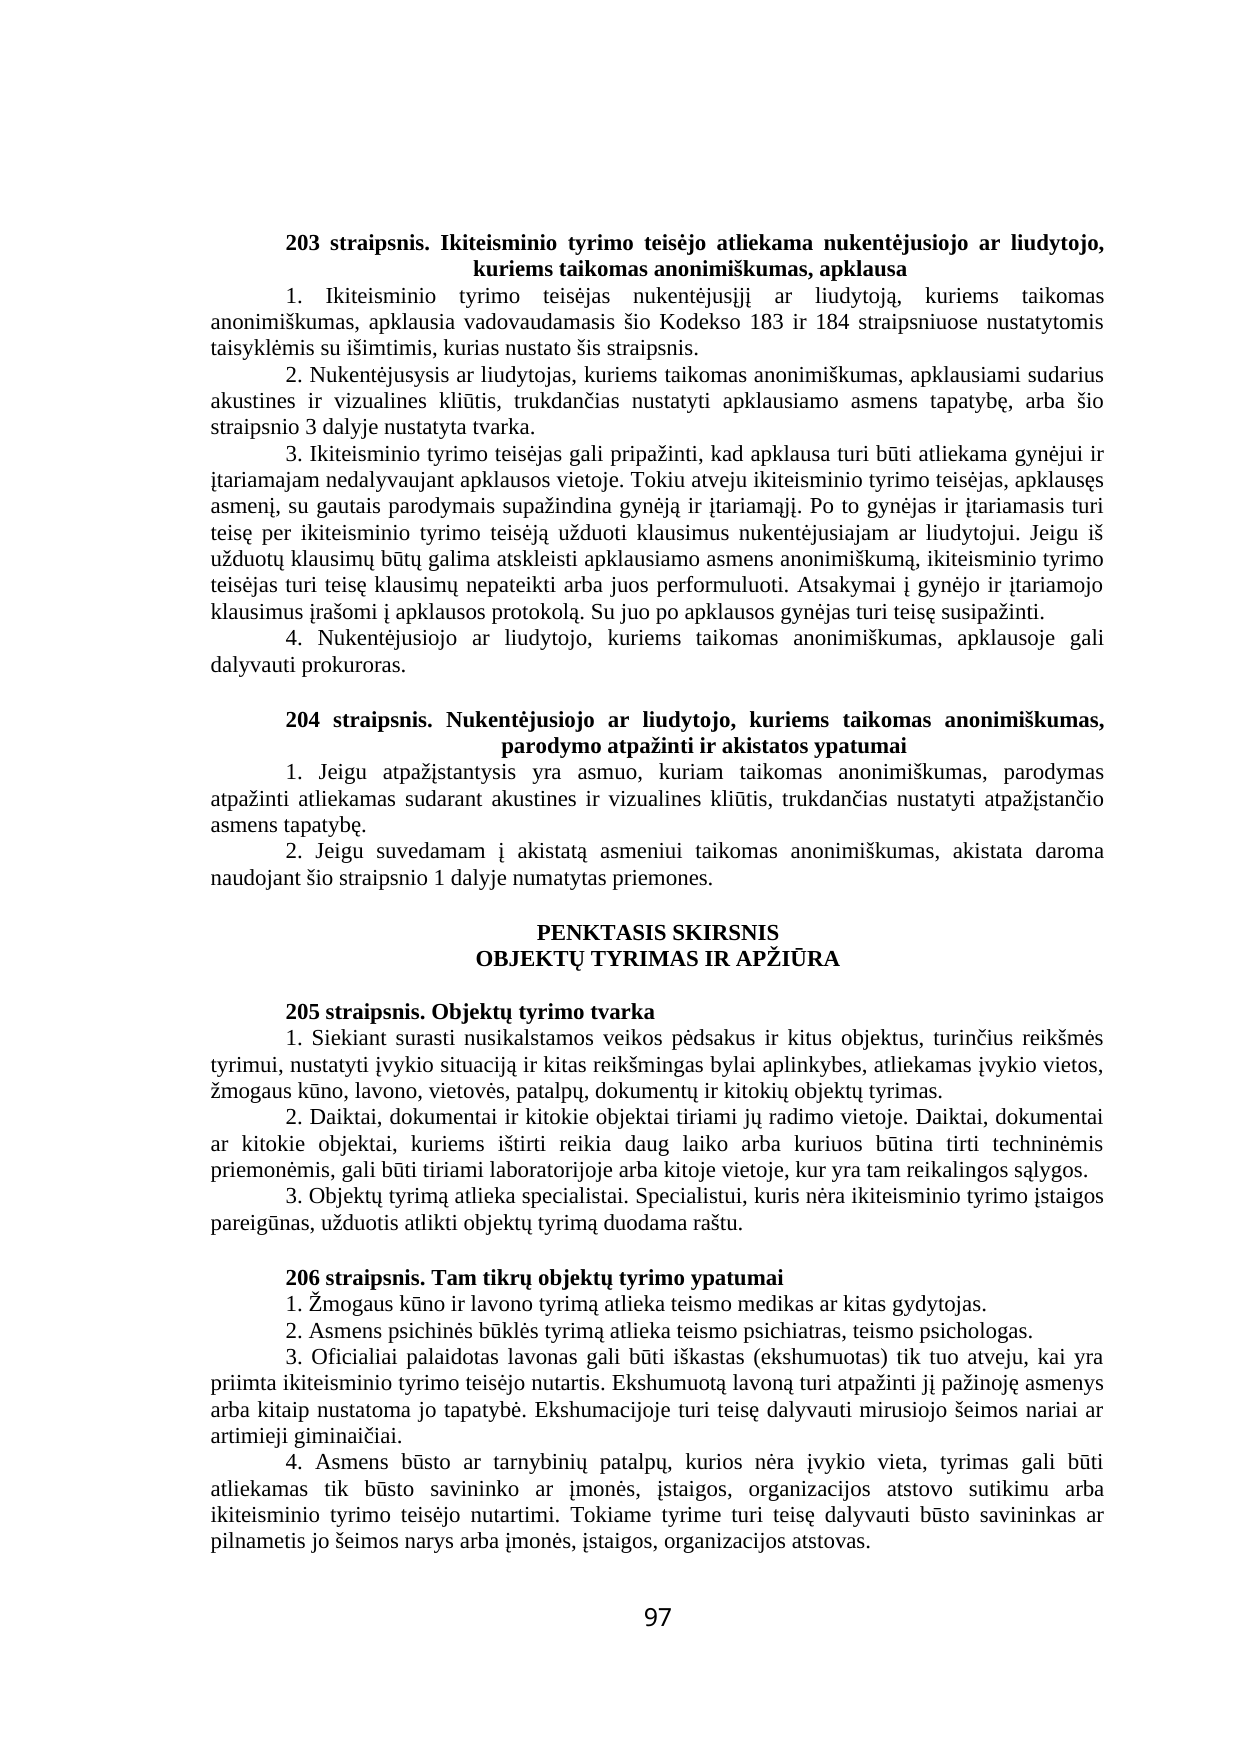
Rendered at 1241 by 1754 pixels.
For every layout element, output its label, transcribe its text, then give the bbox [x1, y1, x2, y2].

text 4. Asmens būsto ar tarnybinių patalpų, kurios nėra įvykio vieta, tyrimas gali būti atliekamas tik būsto savininko ar įmonės, įstaigos, organizacijos atstovo sutikimu arba ikiteisminio tyrimo teisėjo nutartimi. Tokiame tyrime turi teisę dalyvauti būsto savininkas ar pilnametis jo šeimos narys arba įmonės, įstaigos, organizacijos atstovas. [210, 1448, 1105, 1554]
text 205 straipsnis. Objektų tyrimo tvarka [210, 998, 1105, 1024]
text 4. Nukentėjusiojo ar liudytojo, kuriems taikomas anonimiškumas, apklausoje gali dalyvauti prokuroras. [210, 624, 1105, 677]
text 3. Objektų tyrimą atlieka specialistai. Specialistui, kuris nėra ikiteisminio tyrimo įstaigos pareigūnas, užduotis atlikti objektų tyrimą duodama raštu. [210, 1182, 1105, 1235]
text 1. Žmogaus kūno ir lavono tyrimą atlieka teismo medikas ar kitas gydytojas. [210, 1290, 1105, 1317]
text 2. Daiktai, dokumentai ir kitokie objektai tiriami jų radimo vietoje. Daiktai, dokumentai ar kitokie objektai, kuriems ištirti reikia daug laiko arba kuriuos būtina tirti techninėmis priemonėmis, gali būti tiriami laboratorijoje arba kitoje vietoje, kur yra tam reikalingos sąlygos. [210, 1103, 1105, 1182]
text 206 straipsnis. Tam tikrų objektų tyrimo ypatumai [210, 1264, 1105, 1290]
text 3. Ikiteisminio tyrimo teisėjas gali pripažinti, kad apklausa turi būti atliekama gynėjui ir įtariamajam nedalyvaujant apklausos vietoje. Tokiu atveju ikiteisminio tyrimo teisėjas, apklausęs asmenį, su gautais parodymais supažindina gynėją ir įtariamąjį. Po to gynėjas ir įtariamasis turi teisę per ikiteisminio tyrimo teisėją užduoti klausimus nukentėjusiajam ar liudytojui. Jeigu iš užduotų klausimų būtų galima atskleisti apklausiamo asmens anonimiškumą, ikiteisminio tyrimo teisėjas turi teisę klausimų nepateikti arba juos performuluoti. Atsakymai į gynėjo ir įtariamojo klausimus įrašomi į apklausos protokolą. Su juo po apklausos gynėjas turi teisę susipažinti. [210, 440, 1105, 624]
text 204 straipsnis. Nukentėjusiojo ar liudytojo, kuriems taikomas anonimiškumas, parodymo atpažinti ir akistatos ypatumai [285, 706, 1105, 758]
text 1. Jeigu atpažįstantysis yra asmuo, kuriam taikomas anonimiškumas, parodymas atpažinti atliekamas sudarant akustines ir vizualines kliūtis, trukdančias nustatyti atpažįstančio asmens tapatybę. [210, 758, 1105, 837]
text 1. Siekiant surasti nusikalstamos veikos pėdsakus ir kitus objektus, turinčius reikšmės tyrimui, nustatyti įvykio situaciją ir kitas reikšmingas bylai aplinkybes, atliekamas įvykio vietos, žmogaus kūno, lavono, vietovės, patalpų, dokumentų ir kitokių objektų tyrimas. [210, 1024, 1105, 1103]
text 203 straipsnis. Ikiteisminio tyrimo teisėjo atliekama nukentėjusiojo ar liudytojo, kuriems taikomas anonimiškumas, apklausa [285, 229, 1105, 282]
text 2. Nukentėjusysis ar liudytojas, kuriems taikomas anonimiškumas, apklausiami sudarius akustines ir vizualines kliūtis, trukdančias nustatyti apklausiamo asmens tapatybę, arba šio straipsnio 3 dalyje nustatyta tvarka. [210, 361, 1105, 440]
text PENKTASIS SKIRSNIS [210, 919, 1105, 945]
text Objektų tyrimas IR APŽIŪRA [210, 945, 1105, 972]
text 1. Ikiteisminio tyrimo teisėjas nukentėjusįjį ar liudytoją, kuriems taikomas anonimiškumas, apklausia vadovaudamasis šio Kodekso 183 ir 184 straipsniuose nustatytomis taisyklėmis su išimtimis, kurias nustato šis straipsnis. [210, 282, 1105, 361]
text 2. Asmens psichinės būklės tyrimą atlieka teismo psichiatras, teismo psichologas. [210, 1317, 1105, 1343]
text 2. Jeigu suvedamam į akistatą asmeniui taikomas anonimiškumas, akistata daroma naudojant šio straipsnio 1 dalyje numatytas priemones. [210, 837, 1105, 890]
text 3. Oficialiai palaidotas lavonas gali būti iškastas (ekshumuotas) tik tuo atveju, kai yra priimta ikiteisminio tyrimo teisėjo nutartis. Ekshumuotą lavoną turi atpažinti jį pažinoję asmenys arba kitaip nustatoma jo tapatybė. Ekshumacijoje turi teisę dalyvauti mirusiojo šeimos nariai ar artimieji giminaičiai. [210, 1343, 1105, 1448]
